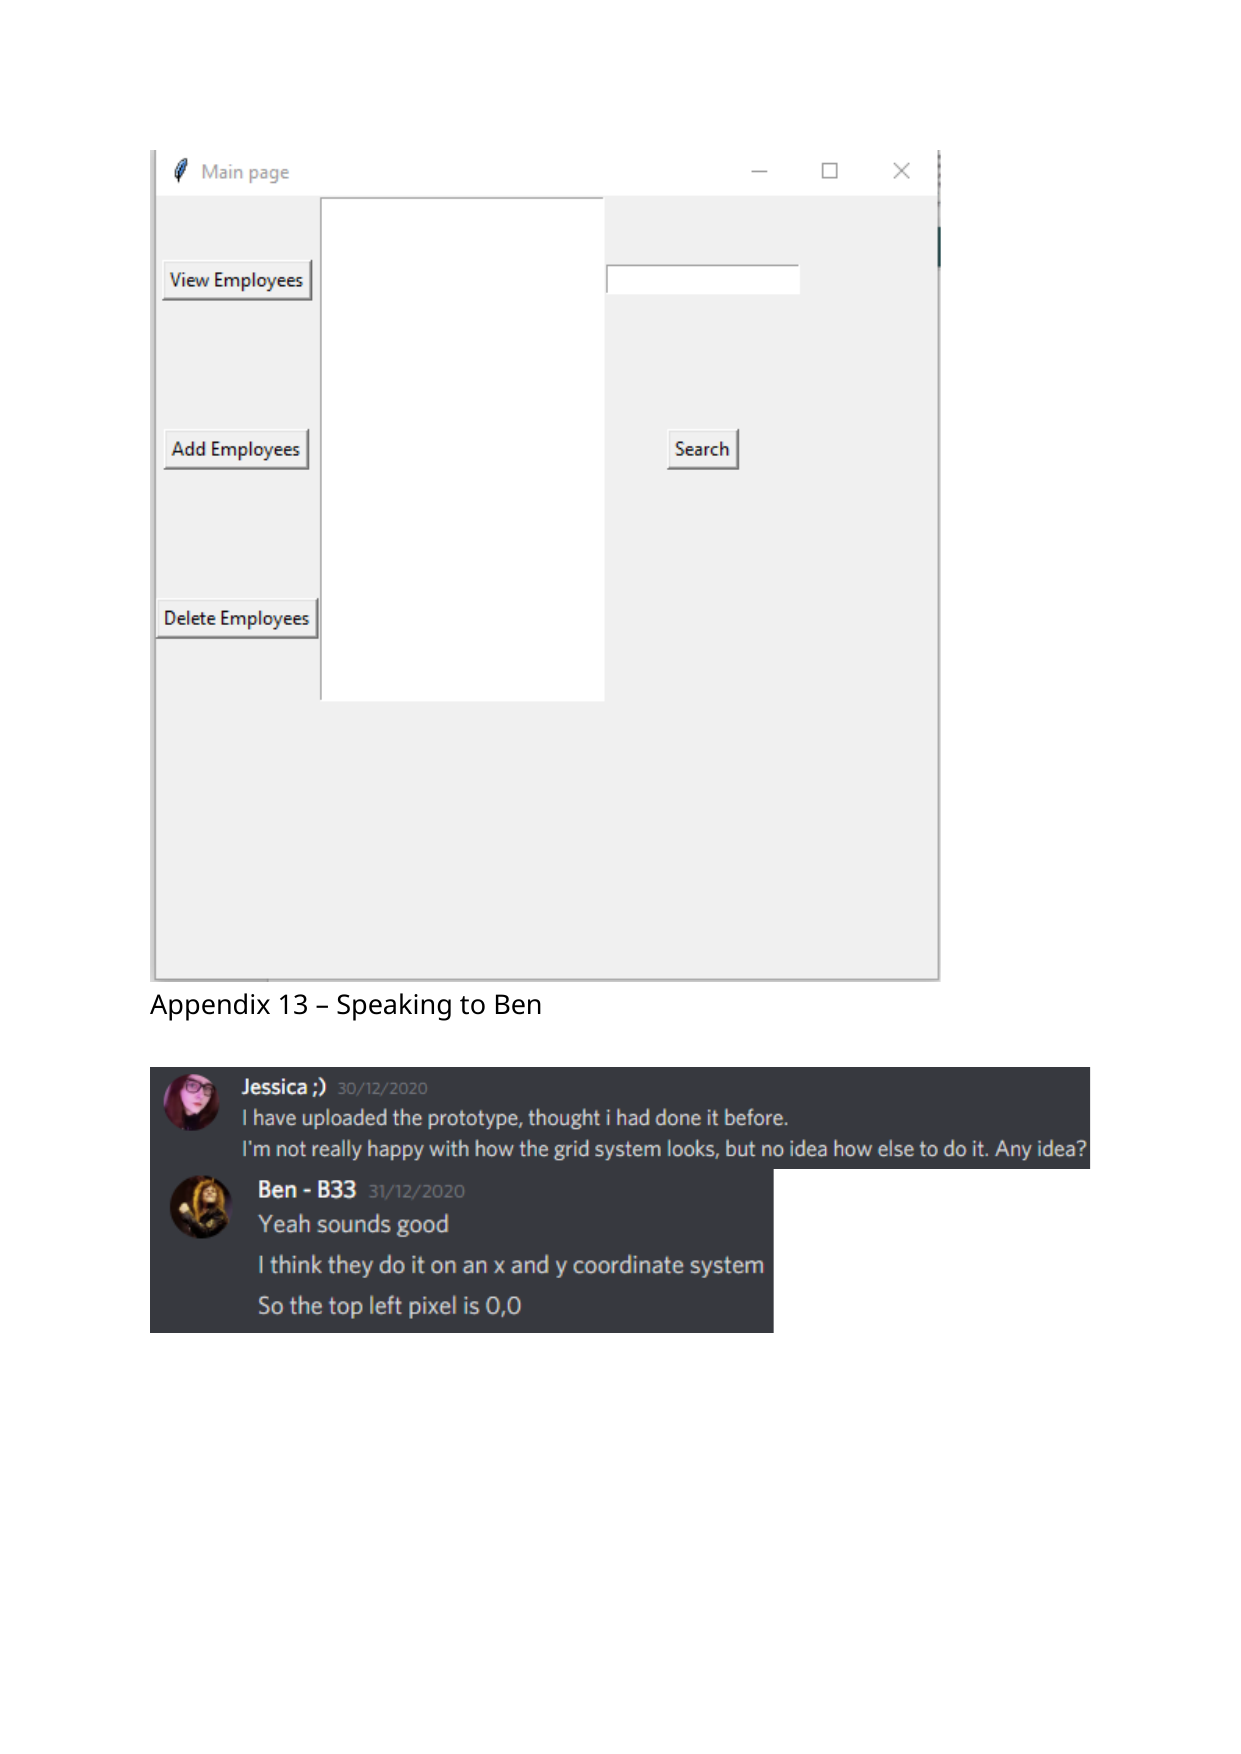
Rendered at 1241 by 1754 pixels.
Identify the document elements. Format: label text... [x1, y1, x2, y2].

subtitle Appendix 13 – Speaking to Ben [150, 986, 1090, 1022]
